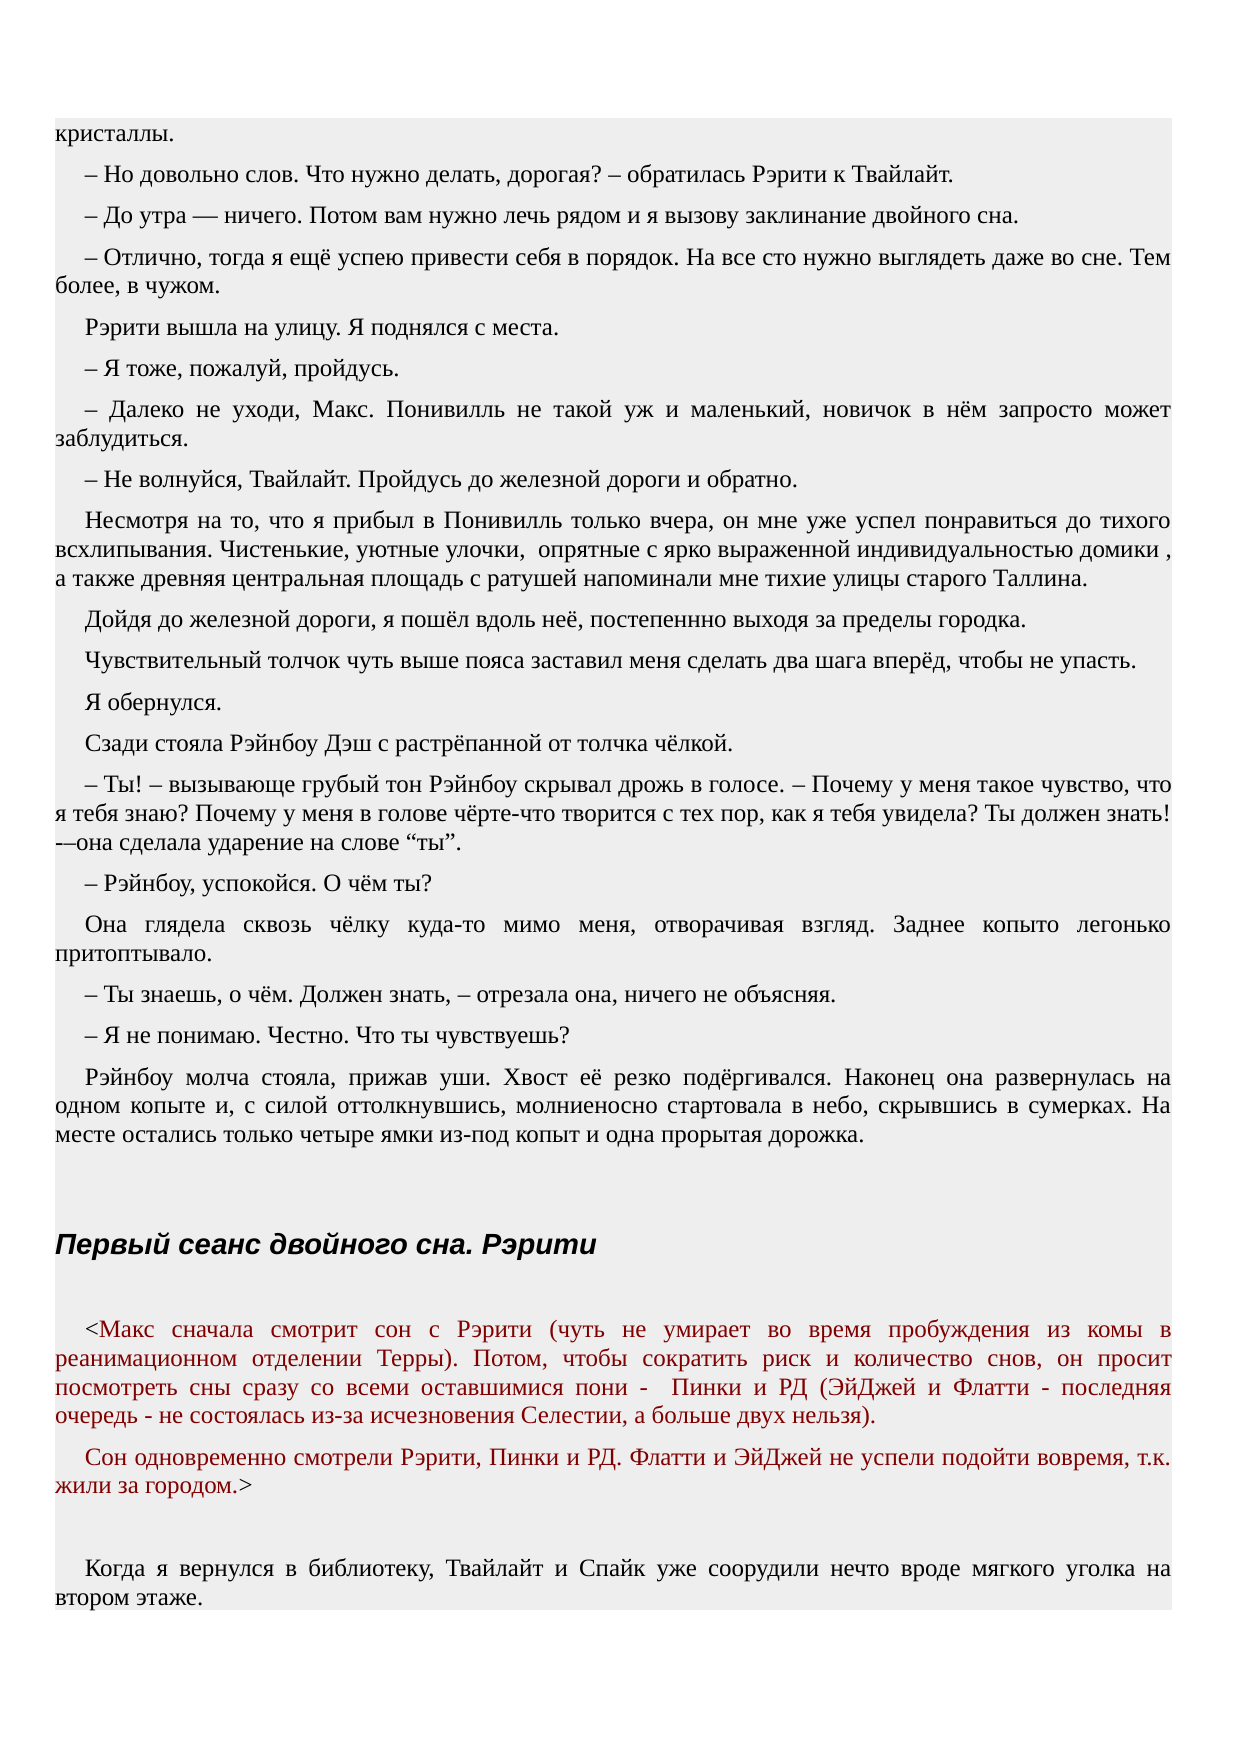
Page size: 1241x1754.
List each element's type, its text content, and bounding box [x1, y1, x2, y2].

text Рэйнбоу молча стояла, прижав уши. Хвост её резко подёргивался. Наконец она развернулась на одном копыте и, с силой оттолкнувшись, молниеносно стартовала в небо, скрывшись в сумерках. На месте остались только четыре ямки из-под копыт и одна прорытая дорожка. [55, 1062, 1172, 1148]
text – До утра — ничего. Потом вам нужно лечь рядом и я вызову заклинание двойного сна. [55, 201, 1172, 229]
subtitle Первый сеанс двойного сна. Рэрити [55, 1227, 1172, 1260]
text – Далеко не уходи, Макс. Понивилль не такой уж и маленький, новичок в нём запросто может заблудиться. [55, 394, 1172, 452]
text Сзади стояла Рэйнбоу Дэш с растрёпанной от толчка чёлкой. [55, 728, 1172, 757]
text – Отлично, тогда я ещё успею привести себя в порядок. На все сто нужно выглядеть даже во сне. Тем более, в чужом. [55, 242, 1172, 299]
text Рэрити вышла на улицу. Я поднялся с места. [55, 312, 1172, 341]
text Дойдя до железной дороги, я пошёл вдоль неё, постепеннно выходя за пределы городка. [55, 604, 1172, 633]
text кристаллы. [55, 118, 1172, 147]
text – Но довольно слов. Что нужно делать, дорогая? – обратилась Рэрити к Твайлайт. [55, 159, 1172, 188]
text <Макс сначала смотрит сон с Рэрити (чуть не умирает во время пробуждения из комы в реанимационном отделении Терры). Потом, чтобы сократить риск и количество снов, он просит посмотреть сны сразу со всеми оставшимися пони - Пинки и РД (ЭйДжей и Флатти - последняя очередь - не состоялась из-за исчезновения Селестии, а больше двух нельзя). [55, 1314, 1172, 1429]
text – Рэйнбоу, успокойся. О чём ты? [55, 868, 1172, 897]
text – Ты! – вызывающе грубый тон Рэйнбоу скрывал дрожь в голосе. – Почему у меня такое чувство, что я тебя знаю? Почему у меня в голове чёрте-что творится с тех пор, как я тебя увидела? Ты должен знать! -–она сделала ударение на слове “ты”. [55, 769, 1172, 856]
text – Я не понимаю. Честно. Что ты чувствуешь? [55, 1021, 1172, 1049]
text Чувствительный толчок чуть выше пояса заставил меня сделать два шага вперёд, чтобы не упасть. [55, 646, 1172, 674]
text – Ты знаешь, о чём. Должен знать, – отрезала она, ничего не объясняя. [55, 979, 1172, 1008]
text Когда я вернулся в библиотеку, Твайлайт и Спайк уже соорудили нечто вроде мягкого уголка на втором этаже. [55, 1553, 1172, 1610]
text Она глядела сквозь чёлку куда-то мимо меня, отворачивая взгляд. Заднее копыто легонько притоптывало. [55, 909, 1172, 967]
text – Я тоже, пожалуй, пройдусь. [55, 353, 1172, 382]
text Я обернулся. [55, 687, 1172, 716]
text Сон одновременно смотрели Рэрити, Пинки и РД. Флатти и ЭйДжей не успели подойти вовремя, т.к. жили за городом.> [55, 1442, 1172, 1499]
text Несмотря на то, что я прибыл в Понивилль только вчера, он мне уже успел понравиться до тихого всхлипывания. Чистенькие, уютные улочки, опрятные с ярко выраженной индивидуальностью домики , а также древняя центральная площадь с ратушей напоминали мне тихие улицы старого Таллина. [55, 506, 1172, 592]
text – Не волнуйся, Твайлайт. Пройдусь до железной дороги и обратно. [55, 464, 1172, 493]
